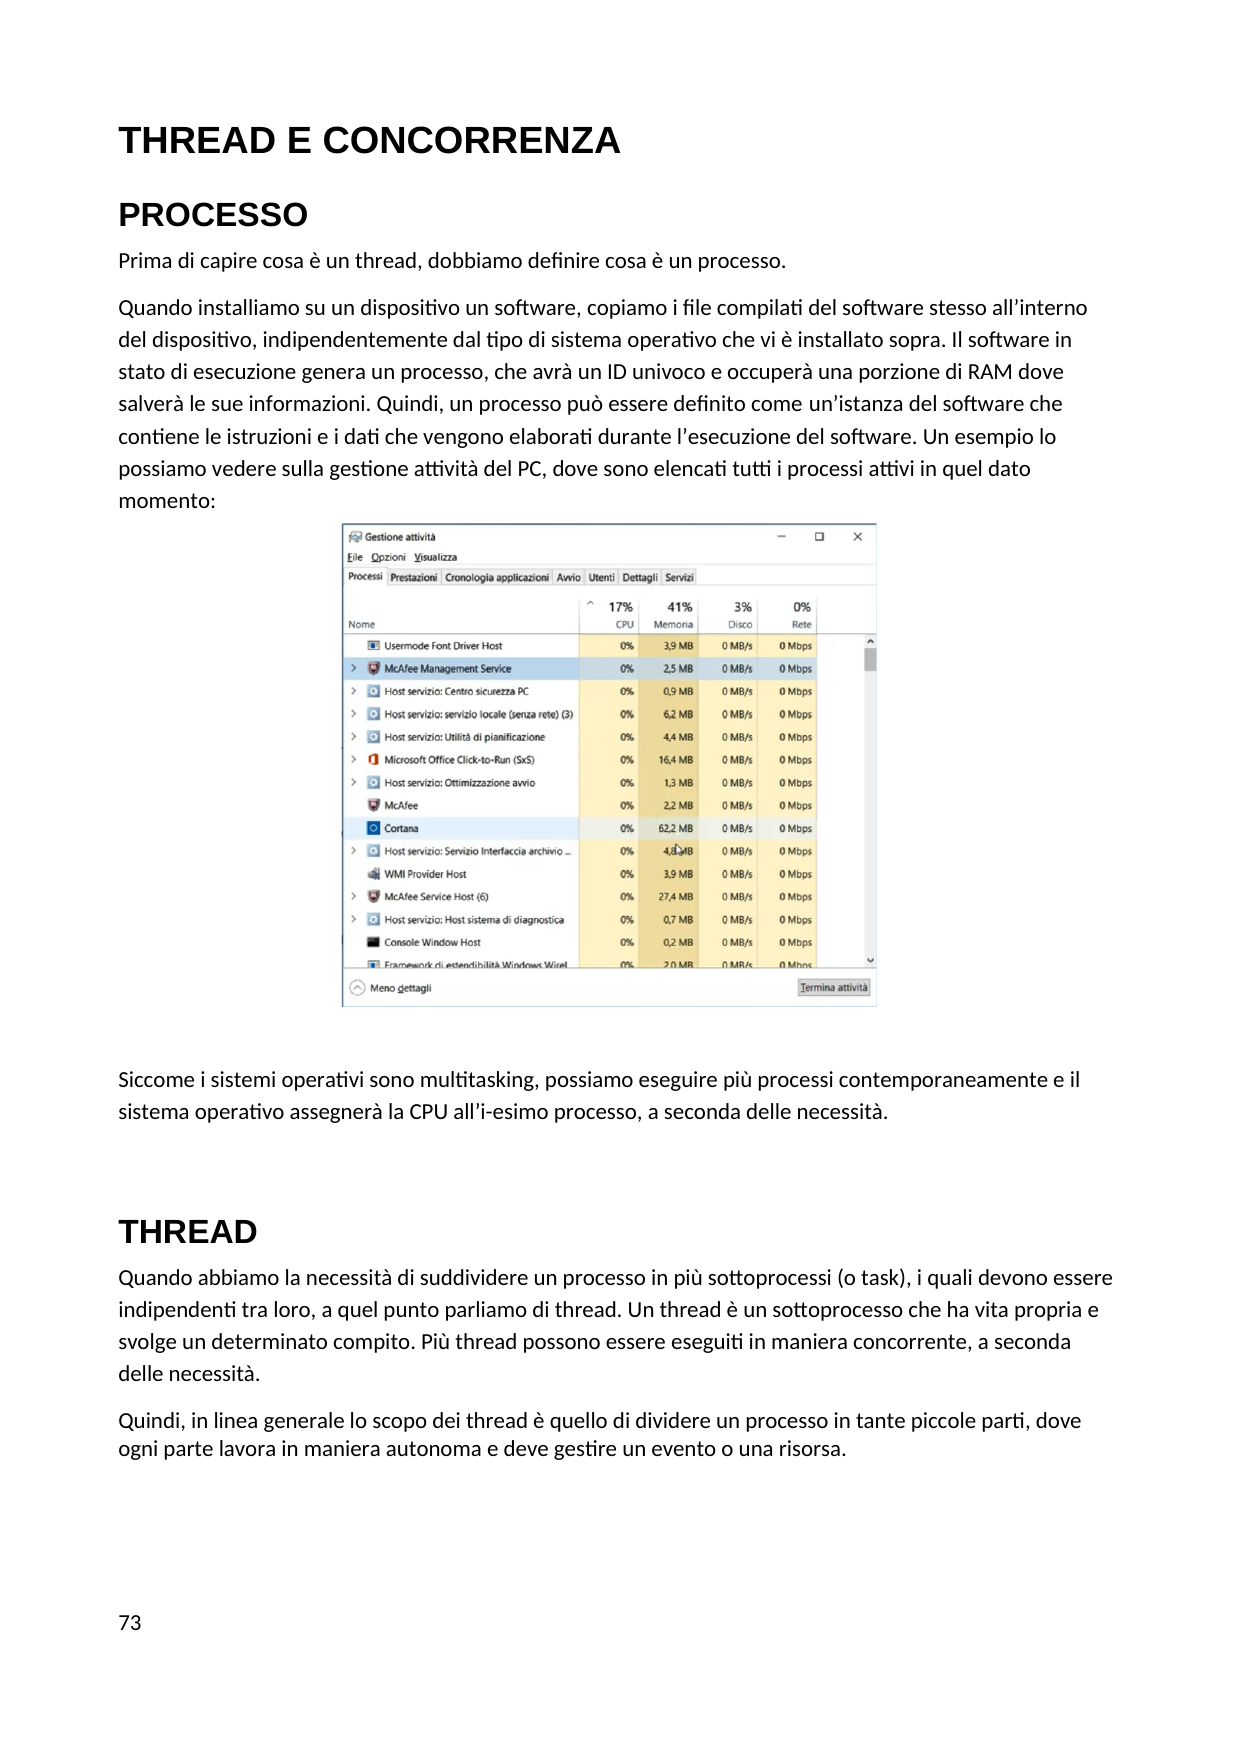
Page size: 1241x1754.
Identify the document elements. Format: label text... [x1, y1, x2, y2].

text Prima di capire cosa è un thread, dobbiamo definire cosa è un processo. [118, 246, 1122, 274]
text Siccome i sistemi operativi sono multitasking, possiamo eseguire più processi contemporaneamente e il sistema operativo assegnerà la CPU all’i-esimo processo, a seconda delle necessità. [118, 1065, 1122, 1126]
text Quando abbiamo la necessità di suddividere un processo in più sottoprocessi (o task), i quali devono essere indipendenti tra loro, a quel punto parliamo di thread. Un thread è un sottoprocesso che ha vita propria e svolge un determinato compito. Più thread possono essere eseguiti in maniera concorrente, a seconda delle necessità. [118, 1263, 1122, 1388]
subtitle THREAD E CONCORRENZA [118, 118, 1122, 162]
picture [341, 523, 877, 1007]
text Quando installiamo su un dispositivo un software, copiamo i file compilati del software stesso all’interno del dispositivo, indipendentemente dal tipo di sistema operativo che vi è installato sopra. Il software in stato di esecuzione genera un processo, che avrà un ID univoco e occuperà una porzione di RAM dove salverà le sue informazioni. Quindi, un processo può essere definito come un’istanza del software che contiene le istruzioni e i dati che vengono elaborati durante l’esecuzione del software. Un esempio lo possiamo vedere sulla gestione attività del PC, dove sono elencati tutti i processi attivi in quel dato momento: [118, 293, 1122, 514]
subtitle THREAD [118, 1212, 1122, 1251]
text Quindi, in linea generale lo scopo dei thread è quello di dividere un processo in tante piccole parti, dove ogni parte lavora in maniera autonoma e deve gestire un evento o una risorsa. [118, 1406, 1122, 1462]
subtitle PROCESSO [118, 195, 1122, 234]
